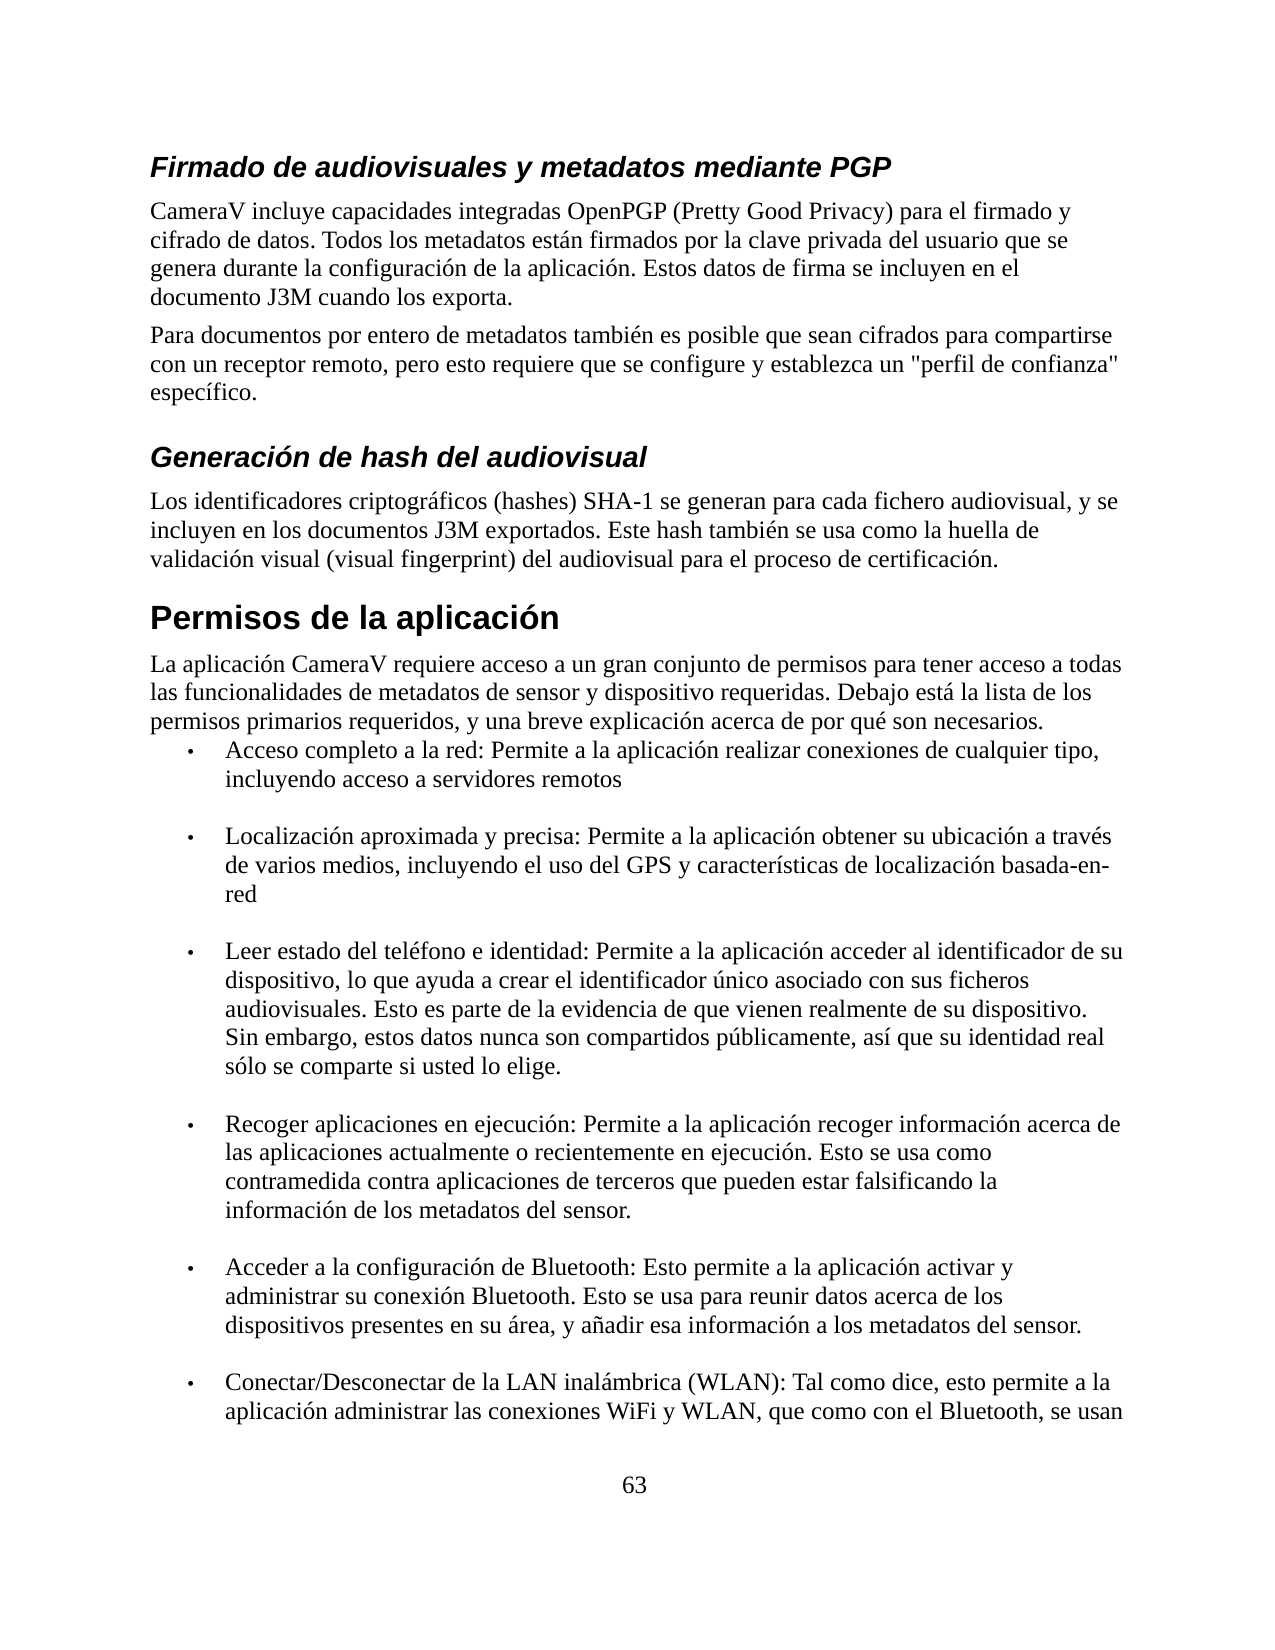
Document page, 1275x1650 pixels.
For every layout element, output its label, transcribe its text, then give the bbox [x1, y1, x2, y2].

list Acceder a la configuración de Bluetooth: Esto permite a la aplicación activar y administrar su conexión Bluetooth. Esto se usa para reunir datos acerca de los dispositivos presentes en su área, y añadir esa información a los metadatos del sensor. [187, 1252, 1125, 1367]
subtitle Generación de hash del audiovisual [150, 440, 1125, 474]
list Acceso completo a la red: Permite a la aplicación realizar conexiones de cualquier tipo, incluyendo acceso a servidores remotos [187, 735, 1125, 821]
text La aplicación CameraV requiere acceso a un gran conjunto de permisos para tener acceso a todas las funcionalidades de metadatos de sensor y dispositivo requeridas. Debajo está la lista de los permisos primarios requeridos, y una breve explicación acerca de por qué son necesarios. [150, 649, 1125, 735]
subtitle Firmado de audiovisuales y metadatos mediante PGP [150, 150, 1125, 183]
list Leer estado del teléfono e identidad: Permite a la aplicación acceder al identificador de su dispositivo, lo que ayuda a crear el identificador único asociado con sus ficheros audiovisuales. Esto es parte de la evidencia de que vienen realmente de su dispositivo. Sin embargo, estos datos nunca son compartidos públicamente, así que su identidad real sólo se comparte si usted lo elige. [187, 936, 1125, 1109]
list Recoger aplicaciones en ejecución: Permite a la aplicación recoger información acerca de las aplicaciones actualmente o recientemente en ejecución. Esto se usa como contramedida contra aplicaciones de terceros que pueden estar falsificando la información de los metadatos del sensor. [187, 1109, 1125, 1252]
text CameraV incluye capacidades integradas OpenPGP (Pretty Good Privacy) para el firmado y cifrado de datos. Todos los metadatos están firmados por la clave privada del usuario que se genera durante la configuración de la aplicación. Estos datos de firma se incluyen en el documento J3M cuando los exporta. [150, 196, 1125, 311]
text Para documentos por entero de metadatos también es posible que sean cifrados para compartirse con un receptor remoto, pero esto requiere que se configure y establezca un "perfil de confianza" específico. [150, 320, 1125, 406]
subtitle Permisos de la aplicación [150, 597, 1125, 636]
text Los identificadores criptográficos (hashes) SHA-1 se generan para cada fichero audiovisual, y se incluyen en los documentos J3M exportados. Este hash también se usa como la huella de validación visual (visual fingerprint) del audiovisual para el proceso de certificación. [150, 486, 1125, 572]
list Localización aproximada y precisa: Permite a la aplicación obtener su ubicación a través de varios medios, incluyendo el uso del GPS y características de localización basada-en-red [187, 821, 1125, 936]
list Conectar/Desconectar de la LAN inalámbrica (WLAN): Tal como dice, esto permite a la aplicación administrar las conexiones WiFi y WLAN, que como con el Bluetooth, se usan [187, 1367, 1125, 1425]
